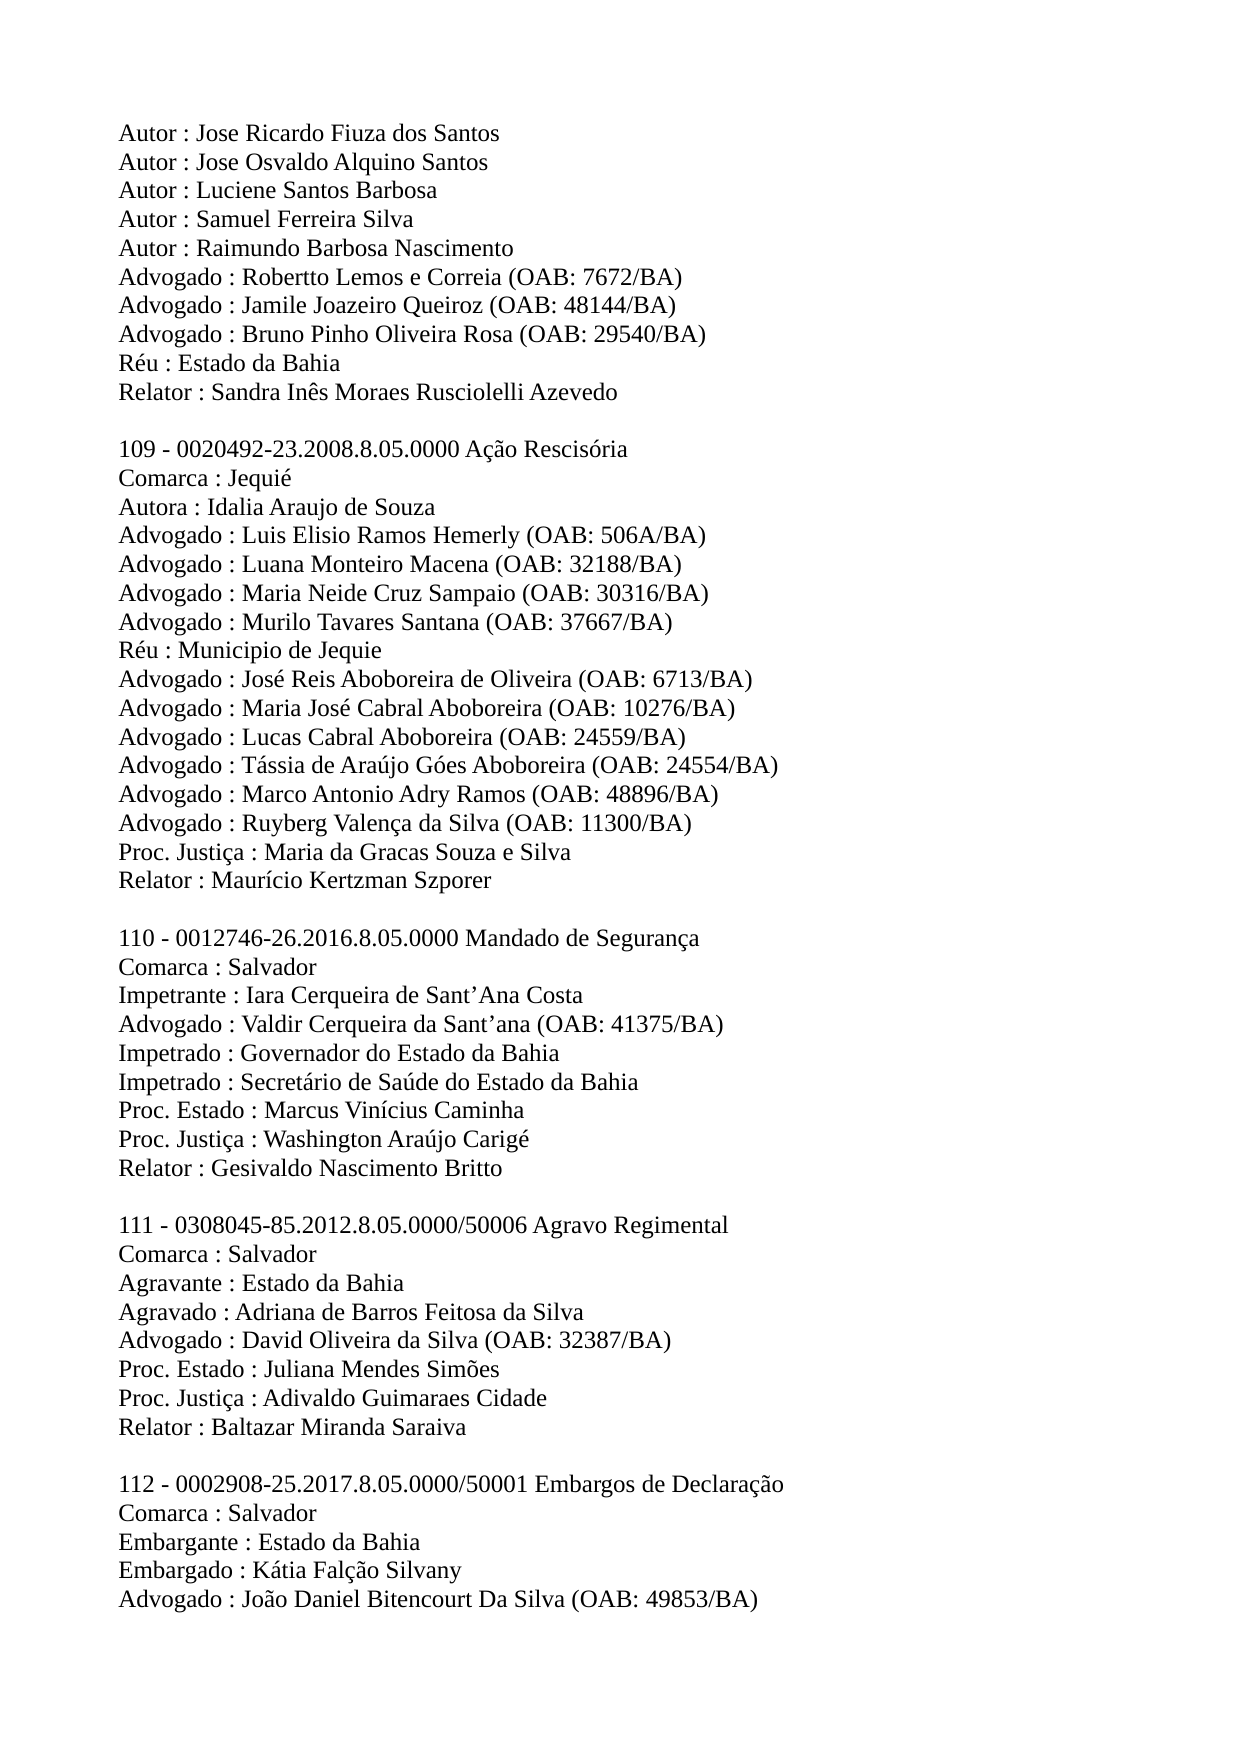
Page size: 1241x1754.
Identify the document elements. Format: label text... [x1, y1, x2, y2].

text Advogado : Murilo Tavares Santana (OAB: 37667/BA) [118, 607, 1122, 636]
text Advogado : Jamile Joazeiro Queiroz (OAB: 48144/BA) [118, 291, 1122, 319]
text 110 - 0012746-26.2016.8.05.0000 Mandado de Segurança [118, 923, 1122, 952]
text Embargante : Estado da Bahia [118, 1527, 1122, 1556]
text Réu : Municipio de Jequie [118, 636, 1122, 664]
text Advogado : José Reis Aboboreira de Oliveira (OAB: 6713/BA) [118, 664, 1122, 693]
text Réu : Estado da Bahia [118, 348, 1122, 377]
text Proc. Justiça : Adivaldo Guimaraes Cidade [118, 1383, 1122, 1412]
text Autor : Raimundo Barbosa Nascimento [118, 233, 1122, 262]
text Advogado : Marco Antonio Adry Ramos (OAB: 48896/BA) [118, 779, 1122, 808]
text Impetrado : Governador do Estado da Bahia [118, 1038, 1122, 1067]
text Proc. Justiça : Washington Araújo Carigé [118, 1124, 1122, 1153]
text Embargado : Kátia Falção Silvany [118, 1556, 1122, 1584]
text Advogado : João Daniel Bitencourt Da Silva (OAB: 49853/BA) [118, 1584, 1122, 1613]
text Advogado : Robertto Lemos e Correia (OAB: 7672/BA) [118, 262, 1122, 291]
text Advogado : Ruyberg Valença da Silva (OAB: 11300/BA) [118, 808, 1122, 837]
text Relator : Baltazar Miranda Saraiva [118, 1412, 1122, 1441]
text Relator : Maurício Kertzman Szporer [118, 866, 1122, 894]
text Advogado : Tássia de Araújo Góes Aboboreira (OAB: 24554/BA) [118, 751, 1122, 779]
text Advogado : Valdir Cerqueira da Sant’ana (OAB: 41375/BA) [118, 1009, 1122, 1038]
text 109 - 0020492-23.2008.8.05.0000 Ação Rescisória [118, 434, 1122, 463]
text Impetrante : Iara Cerqueira de Sant’Ana Costa [118, 981, 1122, 1009]
text Impetrado : Secretário de Saúde do Estado da Bahia [118, 1067, 1122, 1096]
text Autor : Jose Ricardo Fiuza dos Santos [118, 118, 1122, 147]
text Advogado : Lucas Cabral Aboboreira (OAB: 24559/BA) [118, 722, 1122, 751]
text Advogado : Luis Elisio Ramos Hemerly (OAB: 506A/BA) [118, 521, 1122, 549]
text Agravado : Adriana de Barros Feitosa da Silva [118, 1297, 1122, 1326]
text Proc. Estado : Marcus Vinícius Caminha [118, 1096, 1122, 1124]
text Autor : Jose Osvaldo Alquino Santos [118, 147, 1122, 176]
text Comarca : Salvador [118, 1239, 1122, 1268]
text Proc. Justiça : Maria da Gracas Souza e Silva [118, 837, 1122, 866]
text Proc. Estado : Juliana Mendes Simões [118, 1354, 1122, 1383]
text Comarca : Salvador [118, 1498, 1122, 1527]
text Advogado : Bruno Pinho Oliveira Rosa (OAB: 29540/BA) [118, 319, 1122, 348]
text Relator : Gesivaldo Nascimento Britto [118, 1153, 1122, 1182]
text Advogado : Luana Monteiro Macena (OAB: 32188/BA) [118, 549, 1122, 578]
text Relator : Sandra Inês Moraes Rusciolelli Azevedo [118, 377, 1122, 406]
text 111 - 0308045-85.2012.8.05.0000/50006 Agravo Regimental [118, 1211, 1122, 1239]
text Autora : Idalia Araujo de Souza [118, 492, 1122, 521]
text 112 - 0002908-25.2017.8.05.0000/50001 Embargos de Declaração [118, 1469, 1122, 1498]
text Comarca : Salvador [118, 952, 1122, 981]
text Agravante : Estado da Bahia [118, 1268, 1122, 1297]
text Autor : Samuel Ferreira Silva [118, 204, 1122, 233]
text Advogado : Maria José Cabral Aboboreira (OAB: 10276/BA) [118, 693, 1122, 722]
text Advogado : David Oliveira da Silva (OAB: 32387/BA) [118, 1326, 1122, 1354]
text Autor : Luciene Santos Barbosa [118, 176, 1122, 204]
text Advogado : Maria Neide Cruz Sampaio (OAB: 30316/BA) [118, 578, 1122, 607]
text Comarca : Jequié [118, 463, 1122, 492]
